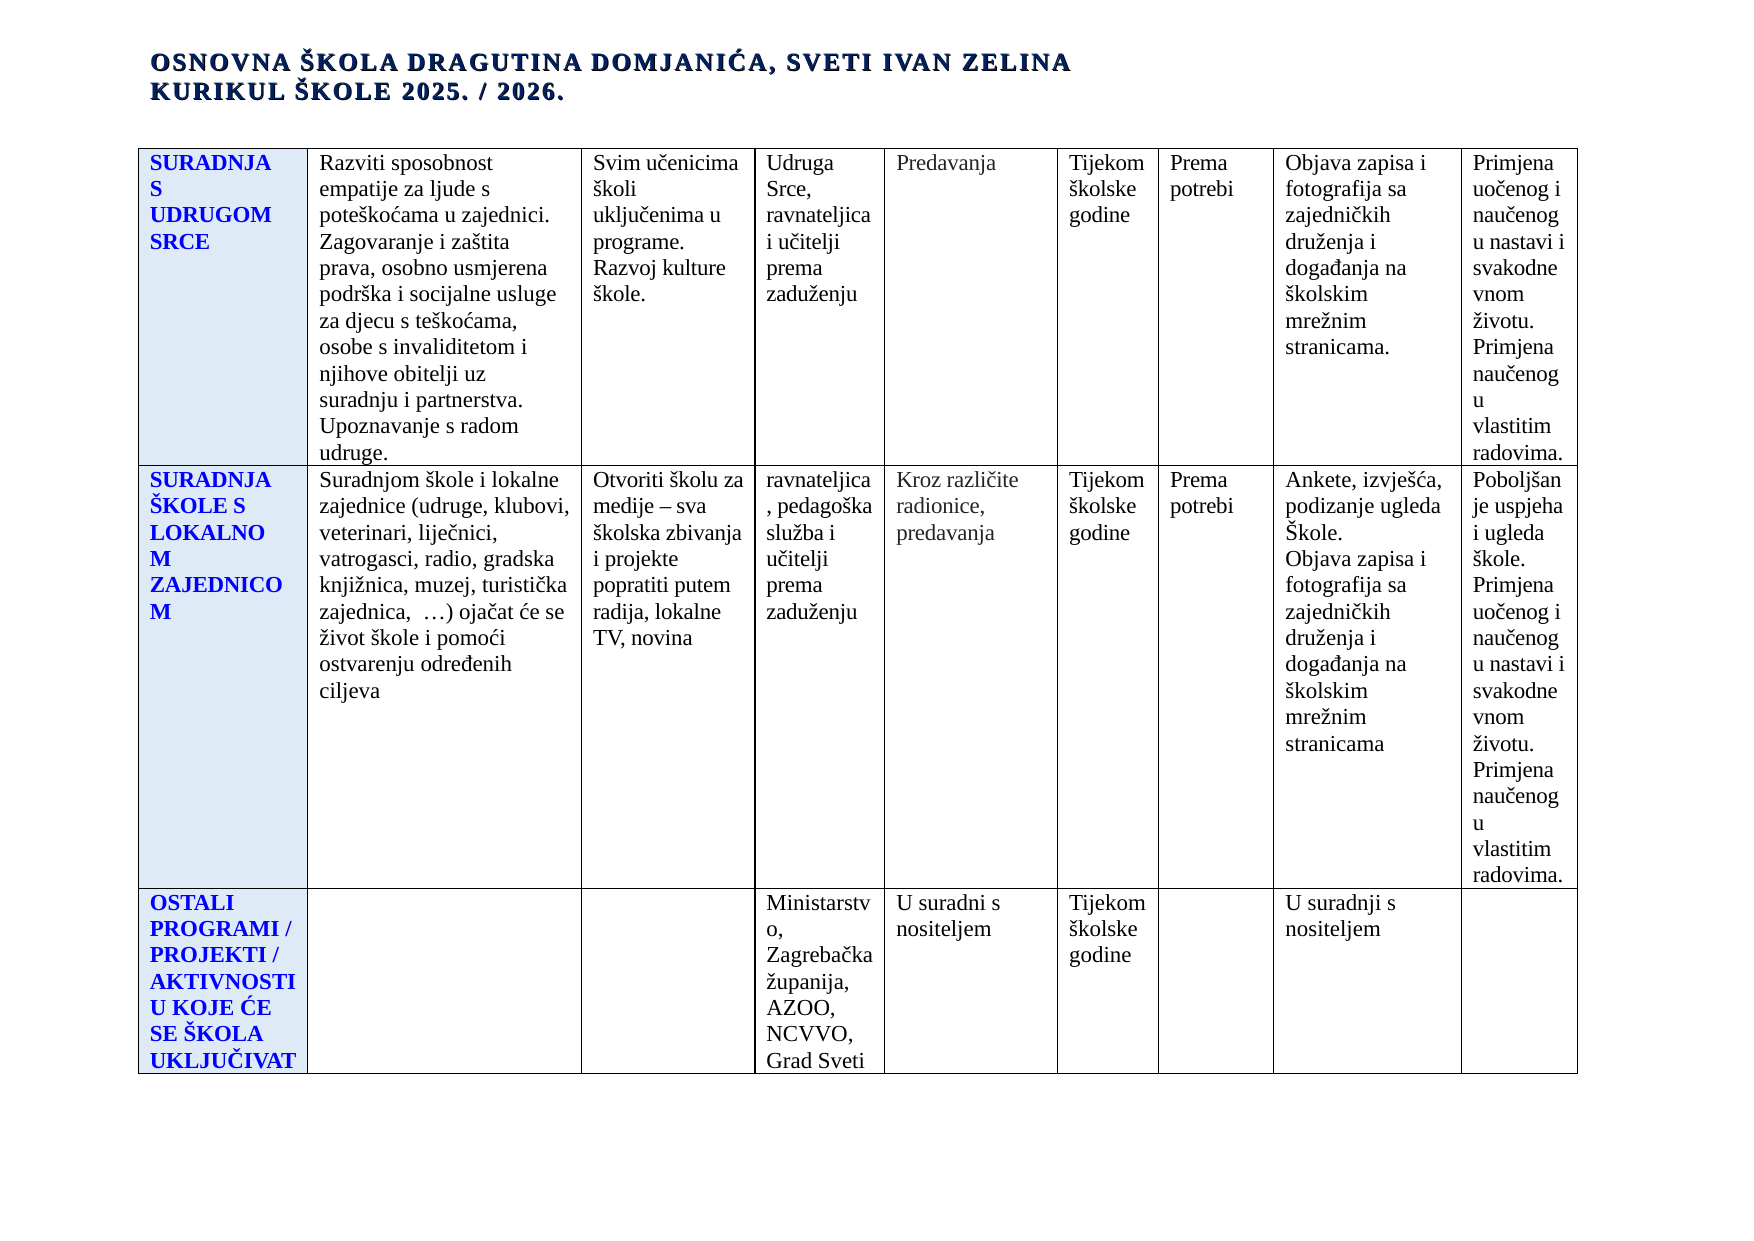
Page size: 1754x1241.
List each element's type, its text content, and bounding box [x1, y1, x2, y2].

table_cell SURADNJA ŠKOLE S LOKALNOM ZAJEDNICOM [139, 466, 307, 888]
table_cell Kroz različite radionice, predavanja [885, 466, 1057, 888]
table_cell [308, 889, 581, 1073]
table_cell SURADNJA S UDRUGOM SRCE [139, 149, 307, 465]
table_cell Poboljšanje uspjeha i ugleda škole. Primjena uočenog i naučenog u nastavi i svakodnevnom životu. Primjena naučenog u vlastitim radovima. [1462, 466, 1577, 888]
table_cell Tijekom školske godine [1058, 466, 1158, 888]
table_cell [1159, 889, 1273, 1073]
table_cell Tijekom školske godine [1058, 149, 1158, 465]
table_cell ravnateljica, pedagoška služba i učitelji prema zaduženju [756, 466, 884, 888]
table_cell Svim učenicima školi uključenima u programe. Razvoj kulture škole. [582, 149, 754, 465]
table_cell Ministarstvo, Zagrebačka županija, AZOO, NCVVO, Grad Sveti [756, 889, 884, 1073]
table_cell Otvoriti školu za medije – sva školska zbivanja i projekte popratiti putem radija, lokalne TV, novina [582, 466, 754, 888]
table_cell Tijekom školske godine [1058, 889, 1158, 1073]
table_cell Objava zapisa i fotografija sa zajedničkih druženja i događanja na školskim mrežnim stranicama. [1274, 149, 1461, 465]
table_cell [1462, 889, 1577, 1073]
table_cell Predavanja [885, 149, 1057, 465]
table_cell Udruga Srce, ravnateljica i učitelji prema zaduženju [756, 149, 884, 465]
table_cell U suradni s nositeljem [885, 889, 1057, 1073]
table_cell Primjena uočenog i naučenog u nastavi i svakodnevnom životu. Primjena naučenog u vlastitim radovima. [1462, 149, 1577, 465]
table_cell OSTALI PROGRAMI / PROJEKTI / AKTIVNOSTI U KOJE ĆE SE ŠKOLA UKLJUČIVAT [139, 889, 307, 1073]
table_cell Suradnjom škole i lokalne zajednice (udruge, klubovi, veterinari, liječnici, vatrogasci, radio, gradska knjižnica, muzej, turistička zajednica, …) ojačat će se život škole i pomoći ostvarenju određenih ciljeva [308, 466, 581, 888]
table_cell Razviti sposobnost empatije za ljude s poteškoćama u zajednici. Zagovaranje i zaštita prava, osobno usmjerena podrška i socijalne usluge za djecu s teškoćama, osobe s invaliditetom i njihove obitelji uz suradnju i partnerstva. Upoznavanje s radom udruge. [308, 149, 581, 465]
table_cell Prema potrebi [1159, 466, 1273, 888]
table_cell Ankete, izvješća, podizanje ugleda Škole. Objava zapisa i fotografija sa zajedničkih druženja i događanja na školskim mrežnim stranicama [1274, 466, 1461, 888]
table_cell Prema potrebi [1159, 149, 1273, 465]
table_cell [582, 889, 754, 1073]
table_cell U suradnji s nositeljem [1274, 889, 1461, 1073]
